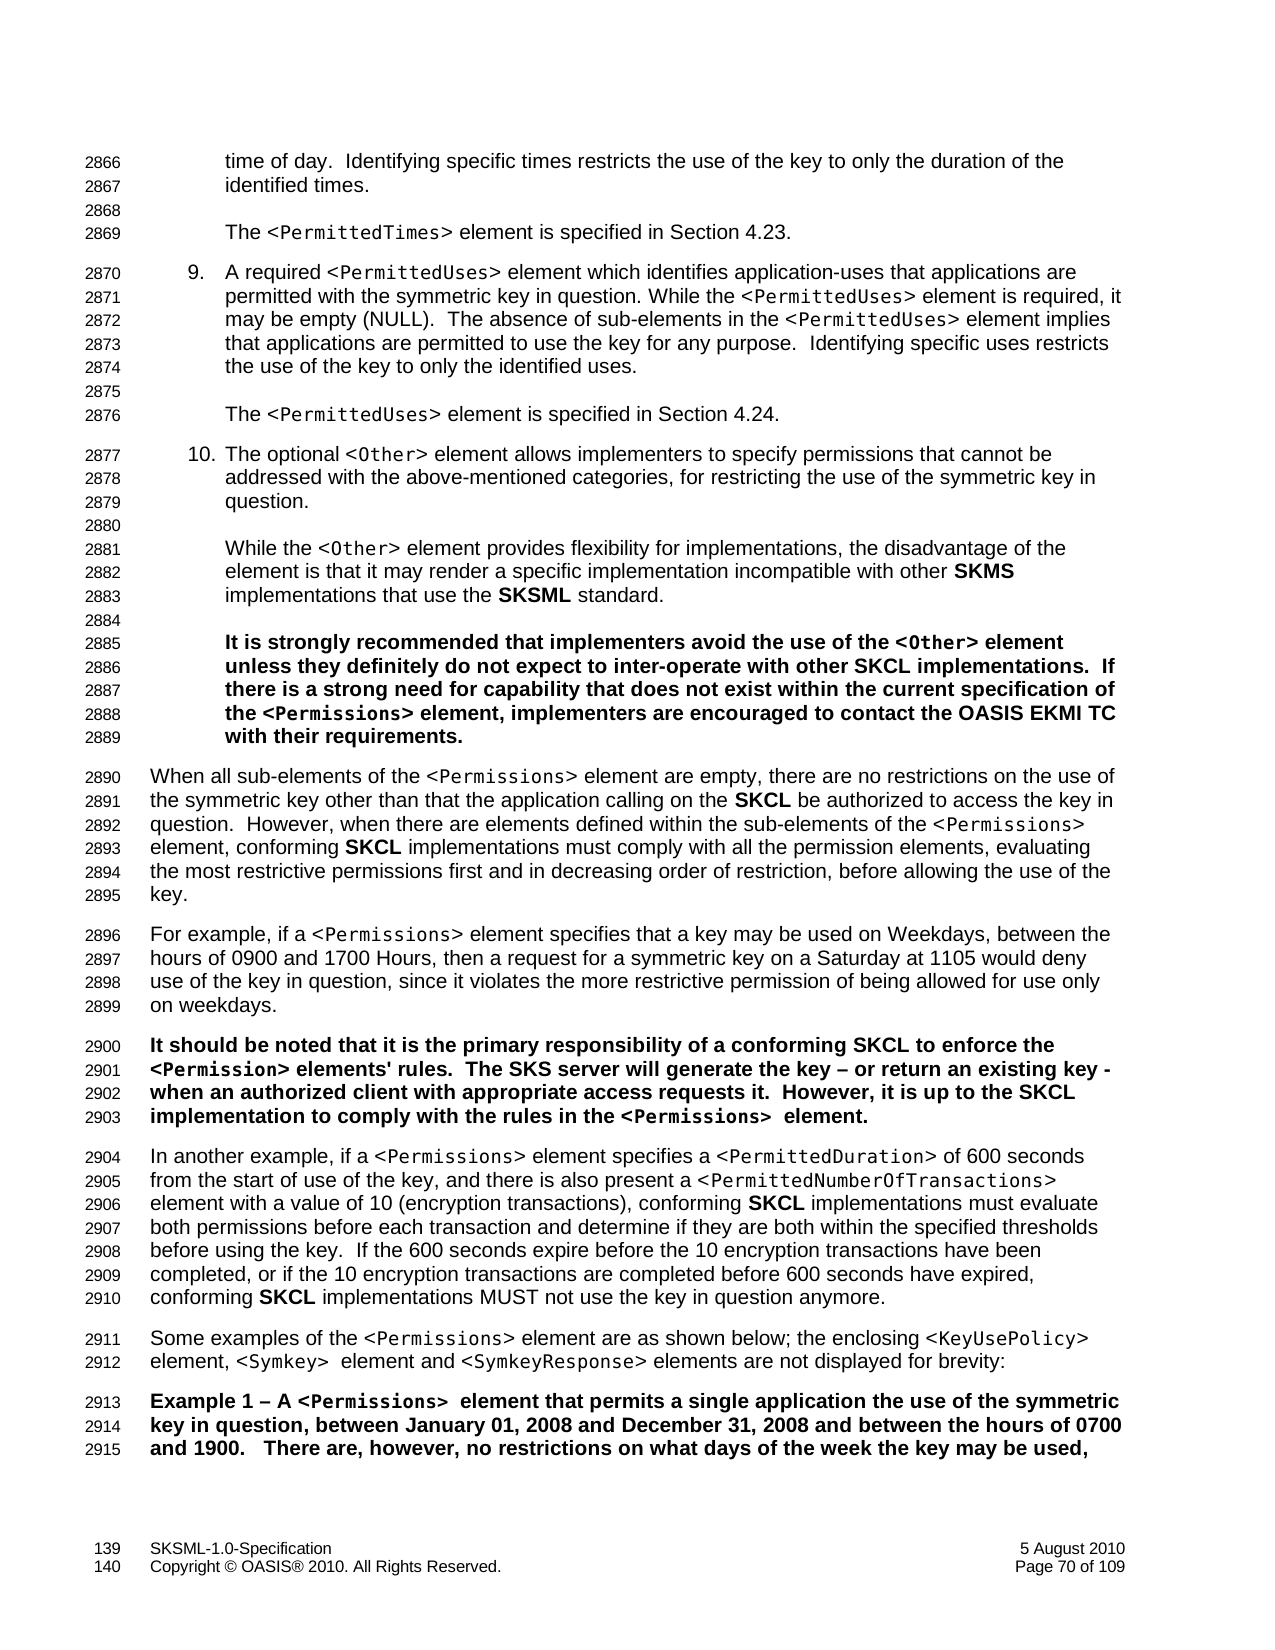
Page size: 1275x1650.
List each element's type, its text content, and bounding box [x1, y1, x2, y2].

list The optional <Other> element allows implementers to specify permissions that cannot be addressed with the above-mentioned categories, for restricting the use of the symmetric key in question. While the <Other> element provides flexibility for implementations, the disadvantage of the element is that it may render a specific implementation incompatible with other SKMS implementations that use the SKSML standard. It is strongly recommended that implementers avoid the use of the <Other> element unless they definitely do not expect to inter-operate with other SKCL implementations. If there is a strong need for capability that does not exist within the current specification of the <Permissions> element, implementers are encouraged to contact the OASIS EKMI TC with their requirements. [187, 442, 1125, 748]
list A required <PermittedUses> element which identifies application-uses that applications are permitted with the symmetric key in question. While the <PermittedUses> element is required, it may be empty (NULL). The absence of sub-elements in the <PermittedUses> element implies that applications are permitted to use the key for any purpose. Identifying specific uses restricts the use of the key to only the identified uses. The <PermittedUses> element is specified in Section 4.24. [187, 261, 1125, 426]
list time of day. Identifying specific times restricts the use of the key to only the duration of the identified times. The <PermittedTimes> element is specified in Section 4.23. [187, 150, 1125, 244]
text It should be noted that it is the primary responsibility of a conforming SKCL to enforce the <Permission> elements' rules. The SKS server will generate the key – or return an existing key - when an authorized client with appropriate access requests it. However, it is up to the SKCL implementation to comply with the rules in the <Permissions> element. [150, 1034, 1125, 1128]
text In another example, if a <Permissions> element specifies a <PermittedDuration> of 600 seconds from the start of use of the key, and there is also present a <PermittedNumberOfTransactions> element with a value of 10 (encryption transactions), conforming SKCL implementations must evaluate both permissions before each transaction and determine if they are both within the specified thresholds before using the key. If the 600 seconds expire before the 10 encryption transactions have been completed, or if the 10 encryption transactions are completed before 600 seconds have expired, conforming SKCL implementations MUST not use the key in question anymore. [150, 1144, 1125, 1309]
text When all sub-elements of the <Permissions> element are empty, there are no restrictions on the use of the symmetric key other than that the application calling on the SKCL be authorized to access the key in question. However, when there are elements defined within the sub-elements of the <Permissions> element, conforming SKCL implementations must comply with all the permission elements, evaluating the most restrictive permissions first and in decreasing order of restriction, before allowing the use of the key. [150, 765, 1125, 906]
text Some examples of the <Permissions> element are as shown below; the enclosing <KeyUsePolicy> element, <Symkey> element and <SymkeyResponse> elements are not displayed for brevity: [150, 1326, 1125, 1373]
text Example 1 – A <Permissions> element that permits a single application the use of the symmetric key in question, between January 01, 2008 and December 31, 2008 and between the hours of 0700 and 1900. There are, however, no restrictions on what days of the week the key may be used, [150, 1390, 1125, 1460]
text For example, if a <Permissions> element specifies that a key may be used on Weekdays, between the hours of 0900 and 1700 Hours, then a request for a symmetric key on a Saturday at 1105 would deny use of the key in question, since it violates the more restrictive permission of being allowed for use only on weekdays. [150, 923, 1125, 1017]
